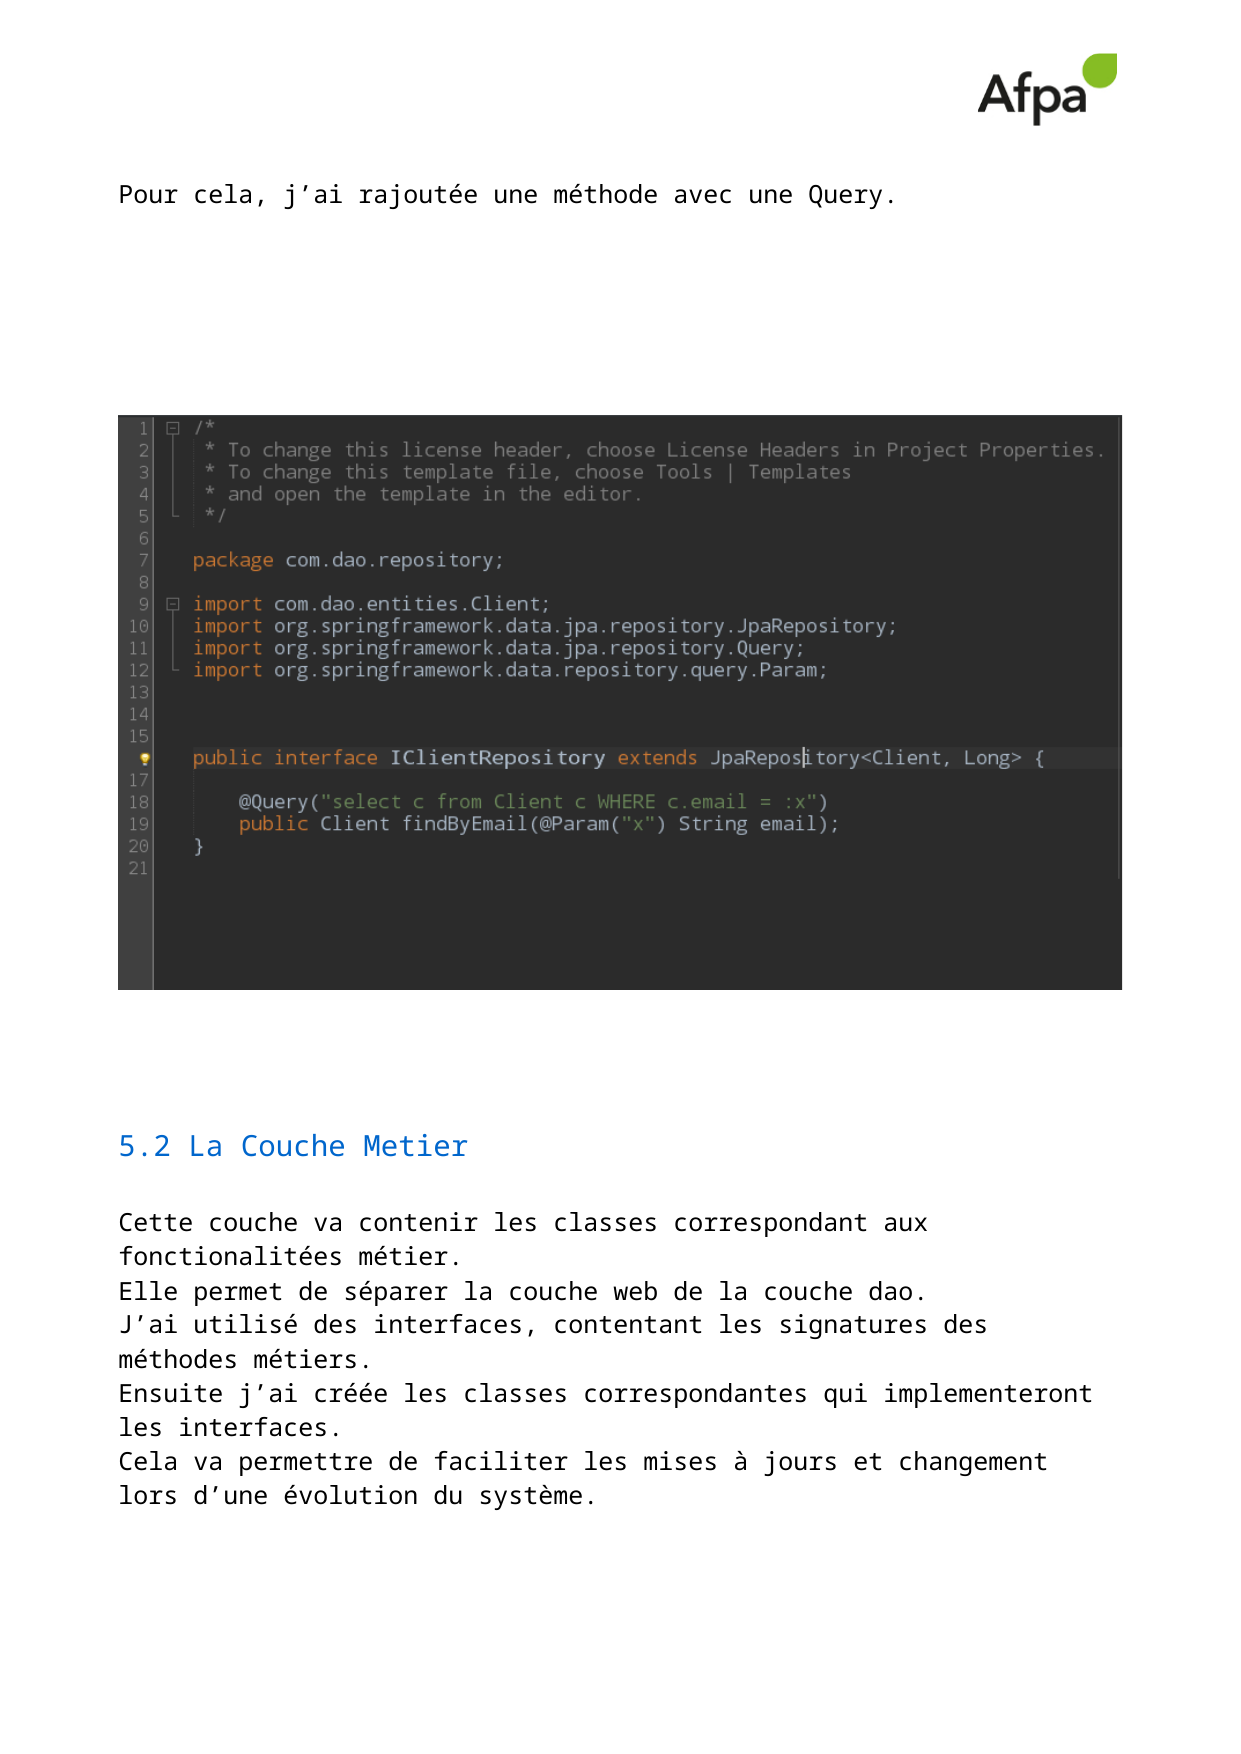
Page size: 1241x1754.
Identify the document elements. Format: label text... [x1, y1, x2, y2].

text Cela va permettre de faciliter les mises à jours et changement lors d’une évolution du système. [118, 1443, 1122, 1512]
text Elle permet de séparer la couche web de la couche dao. [118, 1273, 1122, 1307]
text Ensuite j’ai créée les classes correspondantes qui implementeront les interfaces. [118, 1375, 1122, 1443]
text J’ai utilisé des interfaces, contentant les signatures des méthodes métiers. [118, 1307, 1122, 1375]
text 5.2 La Couche Metier [118, 1126, 1122, 1165]
text Pour cela, j’ai rajoutée une méthode avec une Query. [118, 177, 1122, 211]
picture [118, 415, 1123, 990]
text Cette couche va contenir les classes correspondant aux fonctionalitées métier. [118, 1205, 1122, 1273]
picture [977, 53, 1117, 126]
